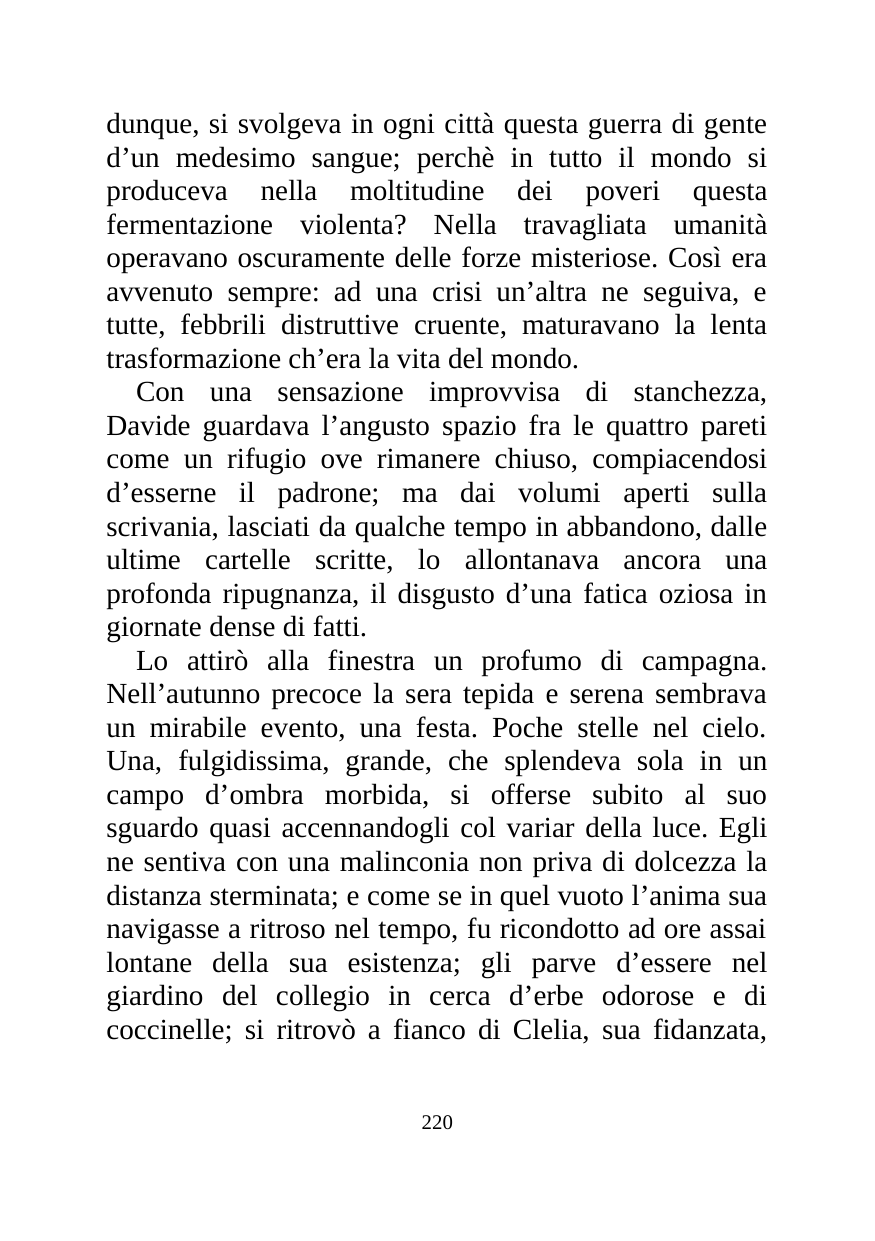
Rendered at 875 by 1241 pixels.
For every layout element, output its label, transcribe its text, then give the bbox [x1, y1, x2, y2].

text Con una sensazione improvvisa di stanchezza, Davide guardava l’angusto spazio fra le quattro pareti come un rifugio ove rimanere chiuso, compiacendosi d’esserne il padrone; ma dai volumi aperti sulla scrivania, lasciati da qualche tempo in abbandono, dalle ultime cartelle scritte, lo allontanava ancora una profonda ripugnanza, il disgusto d’una fatica oziosa in giornate dense di fatti. [106, 374, 768, 643]
text Lo attirò alla finestra un profumo di campagna. Nell’autunno precoce la sera tepida e serena sembrava un mirabile evento, una festa. Poche stelle nel cielo. Una, fulgidissima, grande, che splendeva sola in un campo d’ombra morbida, si offerse subito al suo sguardo quasi accennandogli col variar della luce. Egli ne sentiva con una malinconia non priva di dolcezza la distanza sterminata; e come se in quel vuoto l’anima sua navigasse a ritroso nel tempo, fu ricondotto ad ore assai lontane della sua esistenza; gli parve d’essere nel giardino del collegio in cerca d’erbe odorose e di coccinelle; si ritrovò a fianco di Clelia, sua fidanzata, [106, 643, 768, 1045]
text dunque, si svolgeva in ogni città questa guerra di gente d’un medesimo sangue; perchè in tutto il mondo si produceva nella moltitudine dei poveri questa fermentazione violenta? Nella travagliata umanità operavano oscuramente delle forze misteriose. Così era avvenuto sempre: ad una crisi un’altra ne seguiva, e tutte, febbrili distruttive cruente, maturavano la lenta trasformazione ch’era la vita del mondo. [106, 106, 768, 374]
